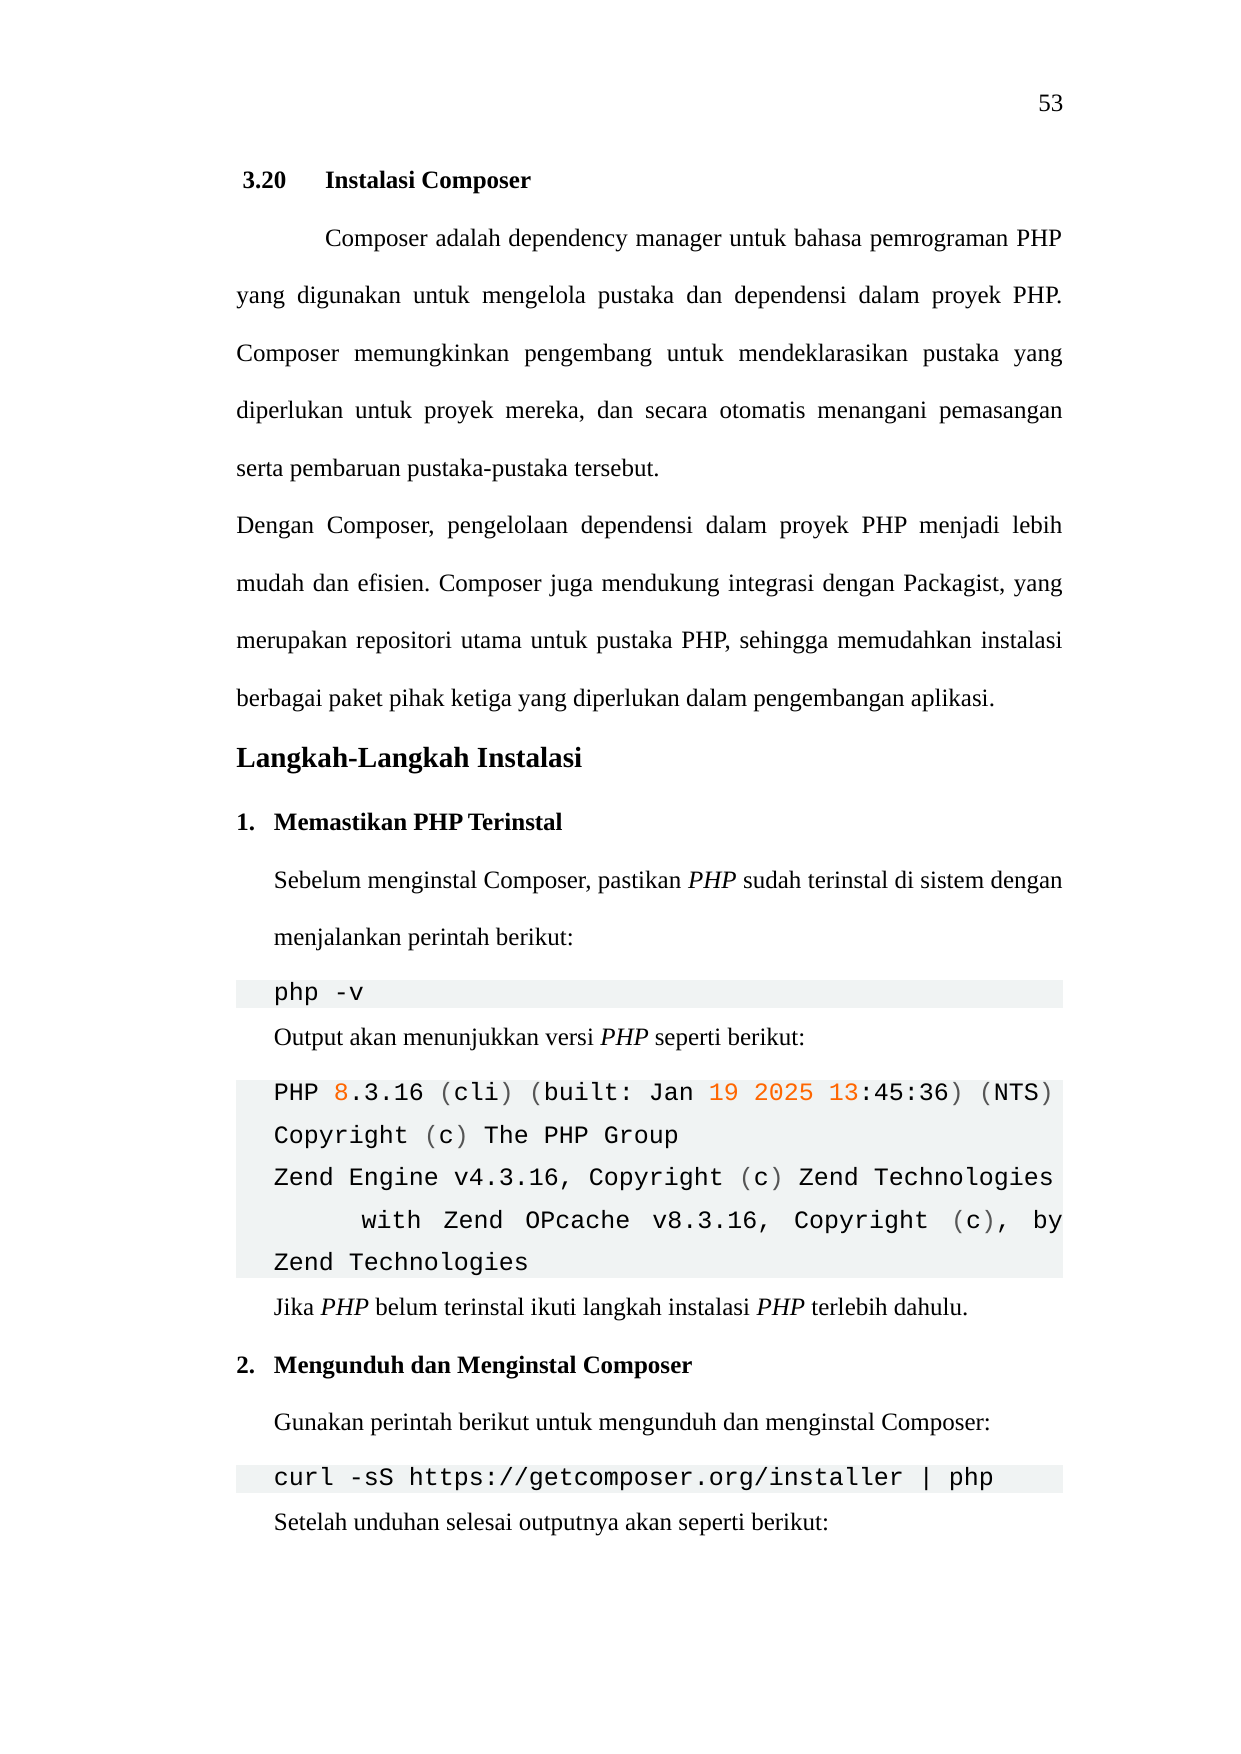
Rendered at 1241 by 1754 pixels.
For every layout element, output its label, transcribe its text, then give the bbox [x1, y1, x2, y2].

text Langkah-Langkah Instalasi [236, 740, 1063, 774]
list Setelah unduhan selesai outputnya akan seperti berikut: [236, 1507, 1063, 1536]
list Gunakan perintah berikut untuk mengunduh dan menginstal Composer: [236, 1407, 1063, 1436]
subtitle Instalasi Composer [236, 165, 1063, 194]
list Zend Engine v4.3.16, Copyright (c) Zend Technologies [236, 1165, 1063, 1193]
list Copyright (c) The PHP Group [236, 1122, 1063, 1151]
list with Zend OPcache v8.3.16, Copyright (c), by Zend Technologies [236, 1207, 1063, 1278]
list Memastikan PHP Terinstal [236, 807, 1063, 836]
list php -v [236, 980, 1063, 1008]
list PHP 8.3.16 (cli) (built: Jan 19 2025 13:45:36) (NTS) [236, 1080, 1063, 1108]
text Dengan Composer, pengelolaan dependensi dalam proyek PHP menjadi lebih mudah dan efisien. Composer juga mendukung integrasi dengan Packagist, yang merupakan repositori utama untuk pustaka PHP, sehingga memudahkan instalasi berbagai paket pihak ketiga yang diperlukan dalam pengembangan aplikasi. [236, 510, 1063, 712]
list Mengunduh dan Menginstal Composer [236, 1350, 1063, 1379]
list Output akan menunjukkan versi PHP seperti berikut: [236, 1022, 1063, 1051]
list Jika PHP belum terinstal ikuti langkah instalasi PHP terlebih dahulu. [236, 1292, 1063, 1321]
list Sebelum menginstal Composer, pastikan PHP sudah terinstal di sistem dengan menjalankan perintah berikut: [236, 865, 1063, 951]
list curl -sS https://getcomposer.org/installer | php [236, 1465, 1063, 1493]
text Composer adalah dependency manager untuk bahasa pemrograman PHP yang digunakan untuk mengelola pustaka dan dependensi dalam proyek PHP. Composer memungkinkan pengembang untuk mendeklarasikan pustaka yang diperlukan untuk proyek mereka, dan secara otomatis menangani pemasangan serta pembaruan pustaka-pustaka tersebut. [236, 223, 1063, 482]
